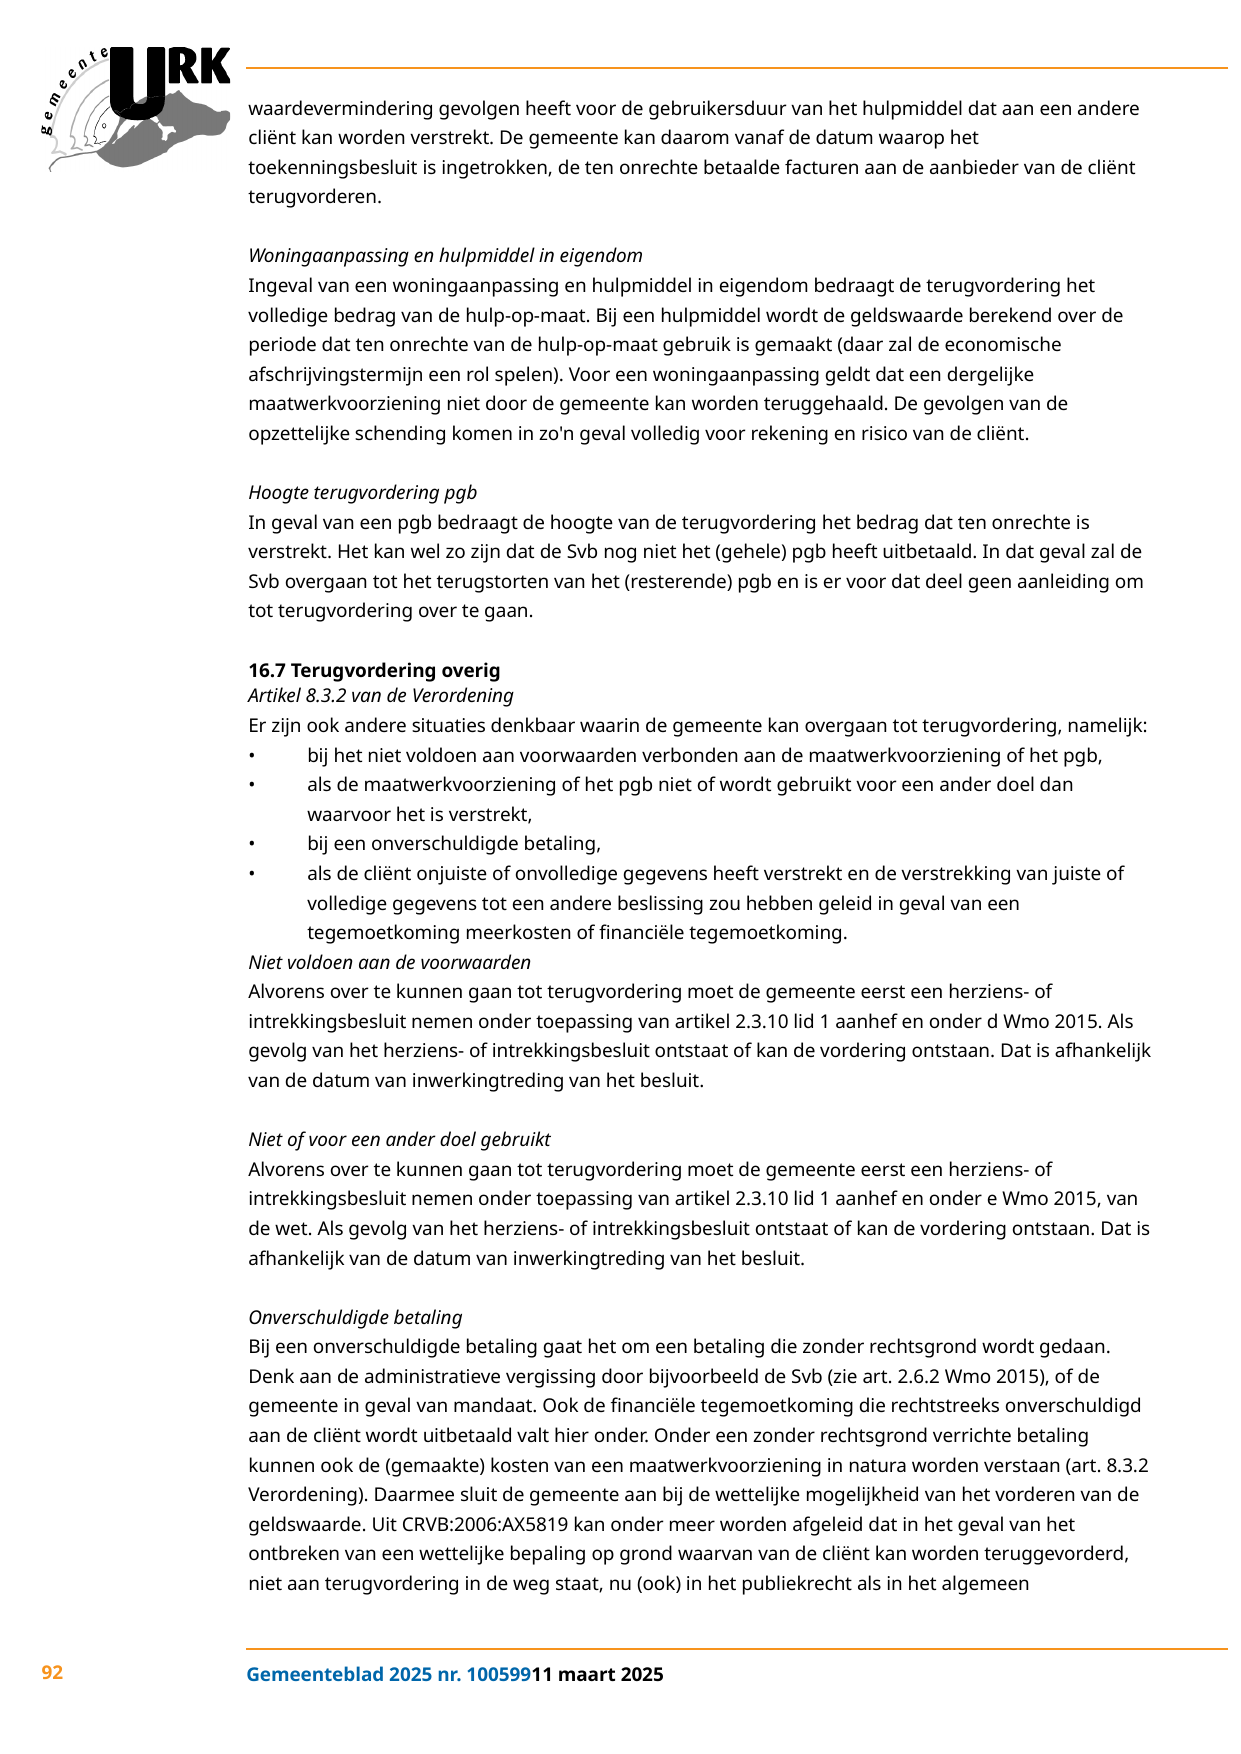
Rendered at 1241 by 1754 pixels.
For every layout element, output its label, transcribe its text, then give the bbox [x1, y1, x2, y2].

text Alvorens over te kunnen gaan tot terugvordering moet de gemeente eerst een herziens- of intrekkingsbesluit nemen onder toepassing van artikel 2.3.10 lid 1 aanhef en onder d Wmo 2015. Als gevolg van het herziens- of intrekkingsbesluit ontstaat of kan de vordering ontstaan. Dat is afhankelijk van de datum van inwerkingtreding van het besluit. [248, 978, 1152, 1093]
list als de maatwerkvoorziening of het pgb niet of wordt gebruikt voor een ander doel dan waarvoor het is verstrekt, [248, 771, 1152, 827]
text Onverschuldigde betaling [248, 1304, 1152, 1329]
text waardevermindering gevolgen heeft voor de gebruikersduur van het hulpmiddel dat aan een andere cliënt kan worden verstrekt. De gemeente kan daarom vanaf de datum waarop het toekenningsbesluit is ingetrokken, de ten onrechte betaalde facturen aan de aanbieder van de cliënt terugvorderen. [248, 95, 1152, 209]
text 16.7 Terugvordering overig [248, 657, 1152, 683]
text Niet voldoen aan de voorwaarden [248, 949, 1152, 974]
text Woningaanpassing en hulpmiddel in eigendom [248, 243, 1152, 268]
text Bij een onverschuldigde betaling gaat het om een betaling die zonder rechtsgrond wordt gedaan. Denk aan de administratieve vergissing door bijvoorbeeld de Svb (zie art. 2.6.2 Wmo 2015), of de gemeente in geval van mandaat. Ook de financiële tegemoetkoming die rechtstreeks onverschuldigd aan de cliënt wordt uitbetaald valt hier onder. Onder een zonder rechtsgrond verrichte betaling kunnen ook de (gemaakte) kosten van een maatwerkvoorziening in natura worden verstaan (art. 8.3.2 Verordening). Daarmee sluit de gemeente aan bij de wettelijke mogelijkheid van het vorderen van de geldswaarde. Uit CRVB:2006:AX5819 kan onder meer worden afgeleid dat in het geval van het ontbreken van een wettelijke bepaling op grond waarvan van de cliënt kan worden teruggevorderd, niet aan terugvordering in de weg staat, nu (ook) in het publiekrecht als in het algemeen [248, 1333, 1152, 1596]
text Niet of voor een ander doel gebruikt [248, 1126, 1152, 1152]
text In geval van een pgb bedraagt de hoogte van de terugvordering het bedrag dat ten onrechte is verstrekt. Het kan wel zo zijn dat de Svb nog niet het (gehele) pgb heeft uitbetaald. In dat geval zal de Svb overgaan tot het terugstorten van het (resterende) pgb en is er voor dat deel geen aanleiding om tot terugvordering over te gaan. [248, 509, 1152, 623]
list als de cliënt onjuiste of onvolledige gegevens heeft verstrekt en de verstrekking van juiste of volledige gegevens tot een andere beslissing zou hebben geleid in geval van een tegemoetkoming meerkosten of financiële tegemoetkoming. [248, 860, 1152, 945]
text Artikel 8.3.2 van de Verordening [248, 683, 1152, 708]
text Er zijn ook andere situaties denkbaar waarin de gemeente kan overgaan tot terugvordering, namelijk: [248, 712, 1152, 738]
text Alvorens over te kunnen gaan tot terugvordering moet de gemeente eerst een herziens- of intrekkingsbesluit nemen onder toepassing van artikel 2.3.10 lid 1 aanhef en onder e Wmo 2015, van de wet. Als gevolg van het herziens- of intrekkingsbesluit ontstaat of kan de vordering ontstaan. Dat is afhankelijk van de datum van inwerkingtreding van het besluit. [248, 1156, 1152, 1270]
list bij een onverschuldigde betaling, [248, 831, 1152, 856]
list bij het niet voldoen aan voorwaarden verbonden aan de maatwerkvoorziening of het pgb, [248, 742, 1152, 767]
text Ingeval van een woningaanpassing en hulpmiddel in eigendom bedraagt de terugvordering het volledige bedrag van de hulp-op-maat. Bij een hulpmiddel wordt de geldswaarde berekend over de periode dat ten onrechte van de hulp-op-maat gebruik is gemaakt (daar zal de economische afschrijvingstermijn een rol spelen). Voor een woningaanpassing geldt dat een dergelijke maatwerkvoorziening niet door de gemeente kan worden teruggehaald. De gevolgen van de opzettelijke schending komen in zo'n geval volledig voor rekening en risico van de cliënt. [248, 272, 1152, 446]
text Hoogte terugvordering pgb [248, 479, 1152, 505]
picture [41, 47, 231, 172]
